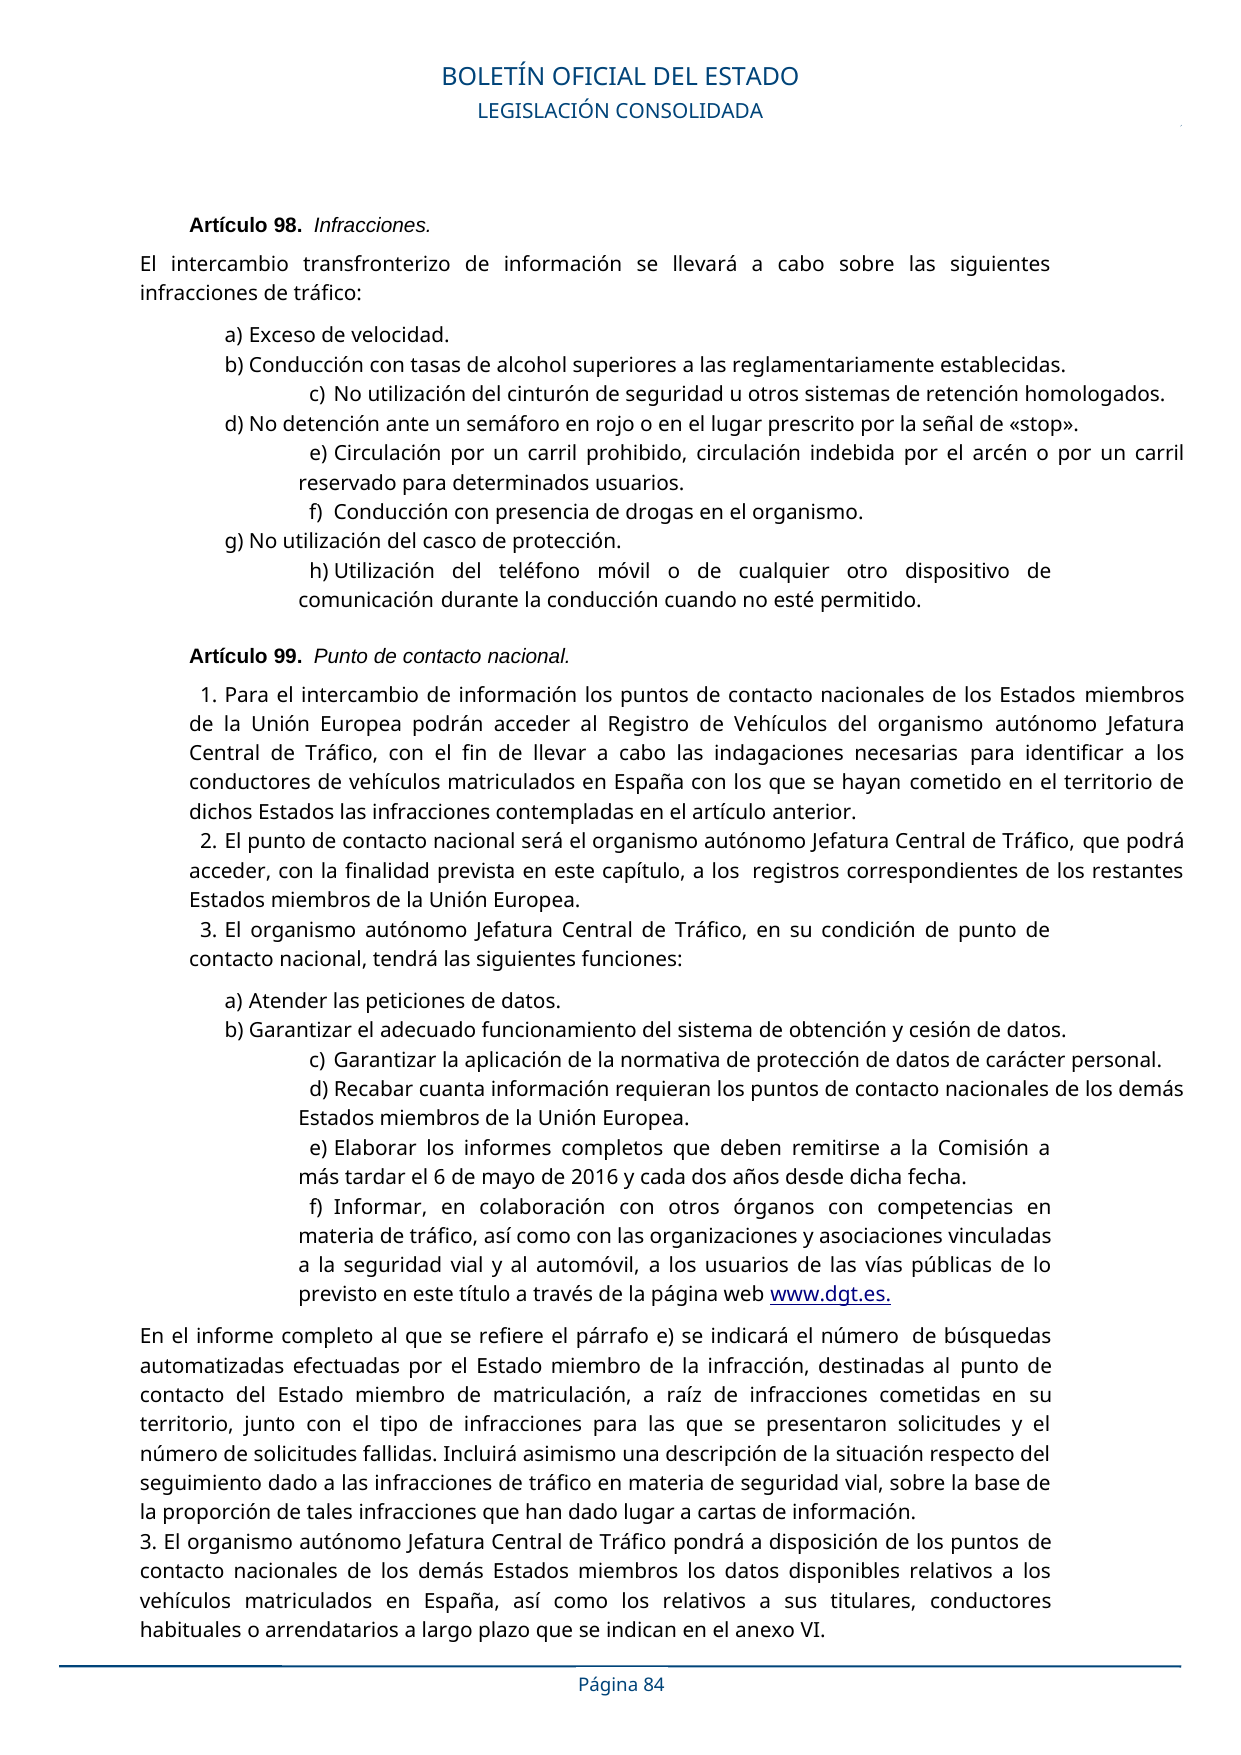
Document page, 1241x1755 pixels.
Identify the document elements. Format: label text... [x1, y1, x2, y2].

list No detención ante un semáforo en rojo o en el lugar prescrito por la señal de «stop». [224, 409, 1184, 437]
list Para el intercambio de información los puntos de contacto nacionales de los Estados miembros de la Unión Europea podrán acceder al Registro de Vehículos del organismo autónomo Jefatura Central de Tráfico, con el fin de llevar a cabo las indagaciones necesarias para identificar a los conductores de vehículos matriculados en España con los que se hayan cometido en el territorio de dichos Estados las infracciones contempladas en el artículo anterior. [164, 680, 1184, 825]
list Garantizar el adecuado funcionamiento del sistema de obtención y cesión de datos. [224, 1015, 1184, 1044]
list No utilización del cinturón de seguridad u otros sistemas de retención homologados. [309, 379, 1184, 408]
list Elaborar los informes completos que deben remitirse a la Comisión a más tardar el 6 de mayo de 2016 y cada dos años desde dicha fecha. [274, 1133, 1052, 1191]
list Conducción con tasas de alcohol superiores a las reglamentariamente establecidas. [224, 350, 1184, 378]
list El punto de contacto nacional será el organismo autónomo Jefatura Central de Tráfico, que podrá acceder, con la finalidad prevista en este capítulo, a los registros correspondientes de los restantes Estados miembros de la Unión Europea. [164, 827, 1184, 913]
list Garantizar la aplicación de la normativa de protección de datos de carácter personal. [309, 1045, 1184, 1073]
text Artículo 99. Punto de contacto nacional. [189, 643, 1184, 667]
list Conducción con presencia de drogas en el organismo. [309, 497, 1184, 526]
text Artículo 98. Infracciones. [189, 213, 1184, 237]
list Recabar cuanta información requieran los puntos de contacto nacionales de los demás Estados miembros de la Unión Europea. [274, 1074, 1184, 1132]
text En el informe completo al que se refiere el párrafo e) se indicará el número de búsquedas automatizadas efectuadas por el Estado miembro de la infracción, destinadas al punto de contacto del Estado miembro de matriculación, a raíz de infracciones cometidas en su territorio, junto con el tipo de infracciones para las que se presentaron solicitudes y el número de solicitudes fallidas. Incluirá asimismo una descripción de la situación respecto del seguimiento dado a las infracciones de tráfico en materia de seguridad vial, sobre la base de la proporción de tales infracciones que han dado lugar a cartas de información. [139, 1322, 1052, 1526]
list El organismo autónomo Jefatura Central de Tráfico, en su condición de punto de contacto nacional, tendrá las siguientes funciones: [164, 915, 1052, 972]
list No utilización del casco de protección. [224, 527, 1184, 555]
text 3. El organismo autónomo Jefatura Central de Tráfico pondrá a disposición de los puntos de contacto nacionales de los demás Estados miembros los datos disponibles relativos a los vehículos matriculados en España, así como los relativos a sus titulares, conductores habituales o arrendatarios a largo plazo que se indican en el anexo VI. [139, 1527, 1052, 1643]
list Informar, en colaboración con otros órganos con competencias en materia de tráfico, así como con las organizaciones y asociaciones vinculadas a la seguridad vial y al automóvil, a los usuarios de las vías públicas de lo previsto en este título a través de la página web www.dgt.es. [274, 1192, 1052, 1308]
list Exceso de velocidad. [224, 321, 1184, 349]
list Utilización del teléfono móvil o de cualquier otro dispositivo de comunicación durante la conducción cuando no esté permitido. [274, 556, 1052, 614]
list Atender las peticiones de datos. [224, 986, 1184, 1014]
list Circulación por un carril prohibido, circulación indebida por el arcén o por un carril reservado para determinados usuarios. [274, 438, 1184, 496]
text El intercambio transfronterizo de información se llevará a cabo sobre las siguientes infracciones de tráfico: [139, 249, 1052, 307]
